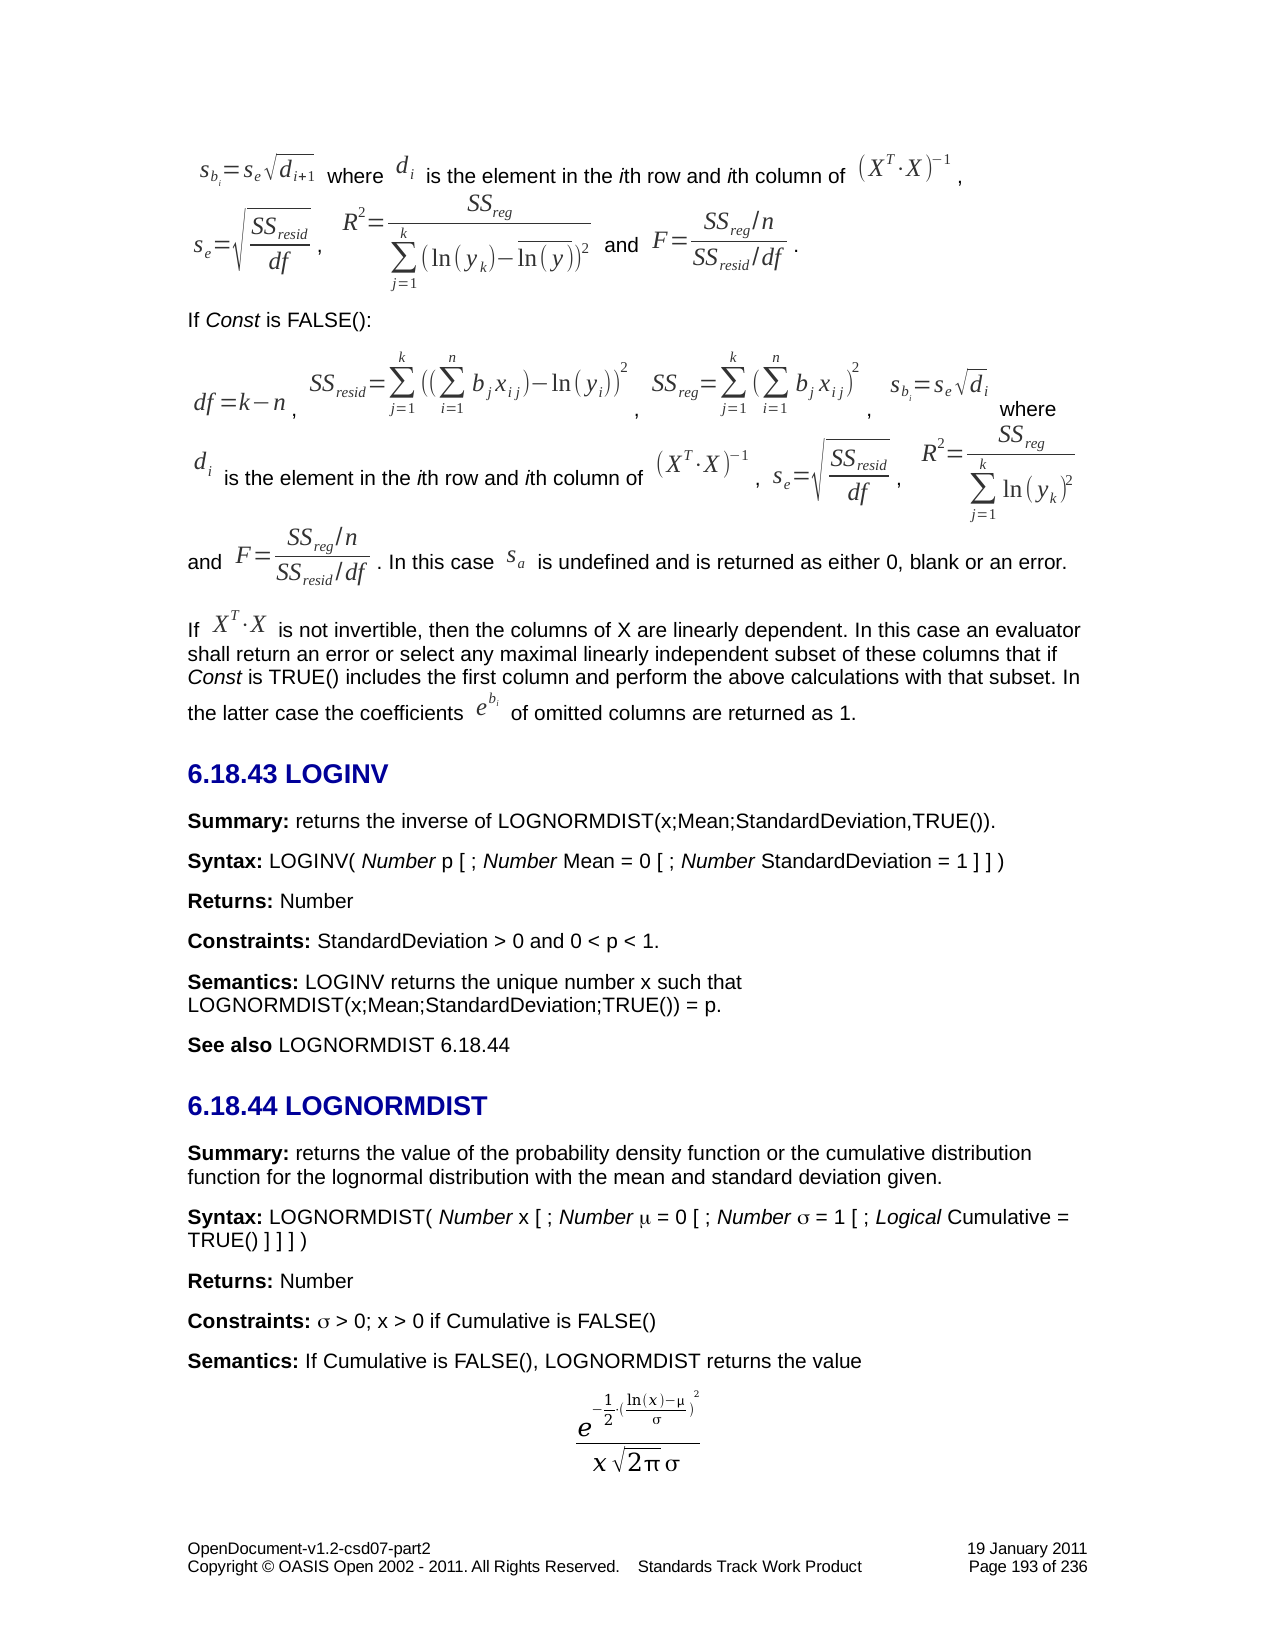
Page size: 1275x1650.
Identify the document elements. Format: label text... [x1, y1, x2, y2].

text Summary: returns the inverse of LOGNORMDIST(x;Mean;StandardDeviation,TRUE()). [187, 809, 1088, 833]
text Returns: Number [187, 890, 1088, 913]
text Constraints: s > 0; x > 0 if Cumulative is FALSE() [187, 1309, 1088, 1333]
text See also LOGNORMDIST 6.18.44 [187, 1034, 1088, 1057]
text Semantics: LOGINV returns the unique number x such that LOGNORMDIST(x;Mean;StandardDeviation;TRUE()) = p. [187, 970, 1088, 1017]
subtitle LOGNORMDIST [187, 1091, 1088, 1121]
text Summary: returns the value of the probability density function or the cumulative distribution function for the lognormal distribution with the mean and standard deviation given. [187, 1142, 1088, 1189]
text , , , where is the element in the ith row and ith column of , , and . In this case is undefined and is returned as either 0, blank or an error. [187, 349, 1088, 589]
text If is not invertible, then the columns of X are linearly dependent. In this case an evaluator shall return an error or select any maximal linearly independent subset of these columns that if Const is TRUE() includes the first column and perform the above calculations with that subset. In the latter case the coefficients of omitted columns are returned as 1. [187, 606, 1088, 725]
text If Const is FALSE(): [187, 309, 1088, 332]
text Returns: Number [187, 1269, 1088, 1293]
text where is the element in the ith row and ith column of , , and . [187, 150, 1088, 292]
text Syntax: LOGNORMDIST( Number x [ ; Number m = 0 [ ; Number s = 1 [ ; Logical Cumulative = TRUE() ] ] ] ) [187, 1205, 1088, 1252]
text Semantics: If Cumulative is FALSE(), LOGNORMDIST returns the value [187, 1349, 1088, 1373]
subtitle LOGINV [187, 758, 1088, 788]
text Syntax: LOGINV( Number p [ ; Number Mean = 0 [ ; Number StandardDeviation = 1 ] ] ) [187, 849, 1088, 873]
text Constraints: StandardDeviation > 0 and 0 < p < 1. [187, 930, 1088, 953]
